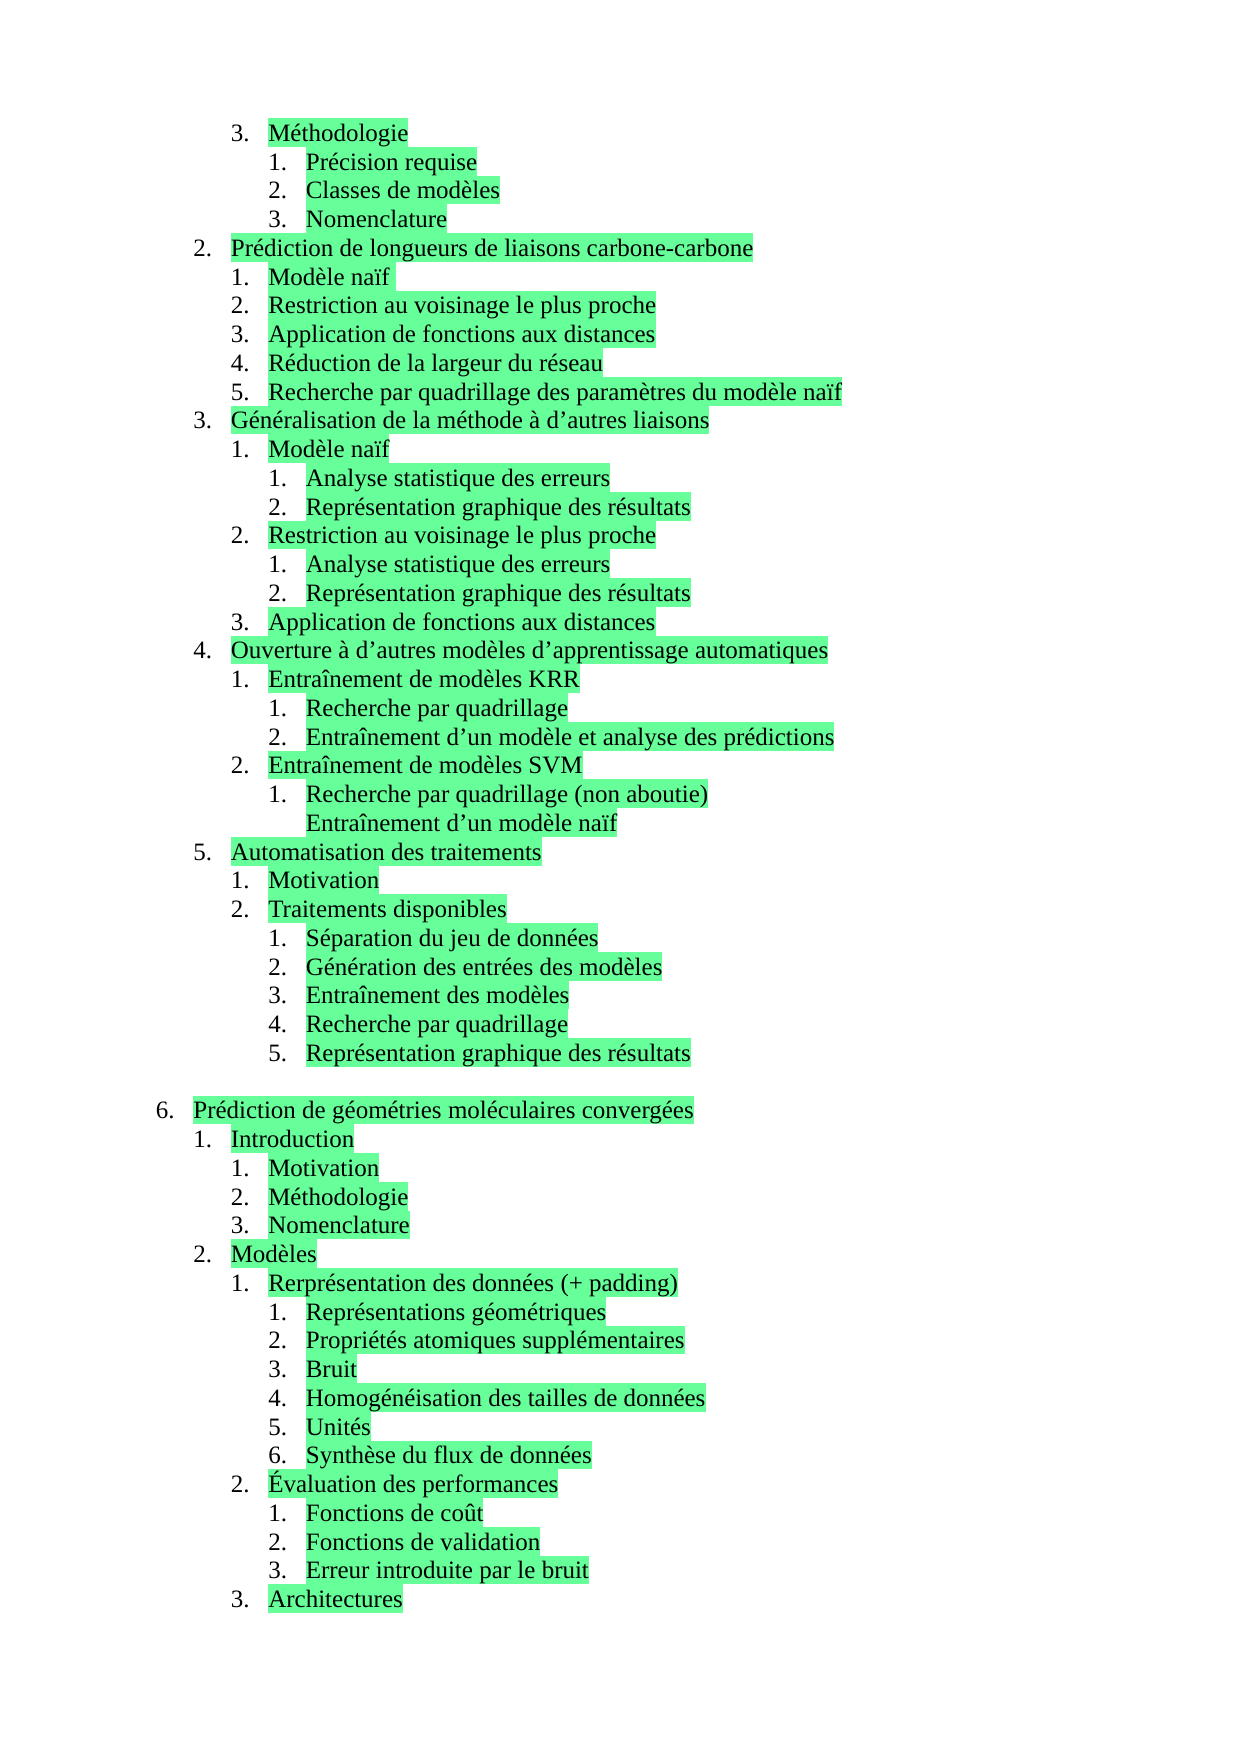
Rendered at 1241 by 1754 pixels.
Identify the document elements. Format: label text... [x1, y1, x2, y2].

list Bruit [268, 1354, 1122, 1383]
list Rerprésentation des données (+ padding) [231, 1268, 1122, 1297]
list Prédiction de géométries moléculaires convergées [156, 1096, 1122, 1124]
list Recherche par quadrillage [268, 1009, 1122, 1038]
list Représentation graphique des résultats [268, 578, 1122, 607]
list Automatisation des traitements [193, 837, 1122, 866]
list Fonctions de validation [268, 1527, 1122, 1556]
list Entraînement des modèles [268, 981, 1122, 1009]
list Unités [268, 1412, 1122, 1441]
list Propriétés atomiques supplémentaires [268, 1326, 1122, 1354]
list Représentations géométriques [268, 1297, 1122, 1326]
list Prédiction de longueurs de liaisons carbone-carbone [193, 233, 1122, 262]
list Motivation [231, 1153, 1122, 1182]
list Entraînement de modèles KRR [231, 664, 1122, 693]
list Analyse statistique des erreurs [268, 463, 1122, 492]
list Modèles [193, 1239, 1122, 1268]
list Recherche par quadrillage des paramètres du modèle naïf [231, 377, 1122, 406]
list Nomenclature [231, 1211, 1122, 1239]
list Classes de modèles [268, 176, 1122, 204]
list Erreur introduite par le bruit [268, 1556, 1122, 1584]
list Entraînement d’un modèle naïf [268, 808, 1122, 837]
list Méthodologie [231, 1182, 1122, 1211]
list Fonctions de coût [268, 1498, 1122, 1527]
list Synthèse du flux de données [268, 1441, 1122, 1469]
list Entraînement d’un modèle et analyse des prédictions [268, 722, 1122, 751]
list Modèle naïf [231, 434, 1122, 463]
list Architectures [231, 1584, 1122, 1613]
list Génération des entrées des modèles [268, 952, 1122, 981]
list Analyse statistique des erreurs [268, 549, 1122, 578]
list Évaluation des performances [231, 1469, 1122, 1498]
list Séparation du jeu de données [268, 923, 1122, 952]
list Application de fonctions aux distances [231, 319, 1122, 348]
list Homogénéisation des tailles de données [268, 1383, 1122, 1412]
list Modèle naïf [231, 262, 1122, 291]
list Représentation graphique des résultats [268, 1038, 1122, 1067]
list Traitements disponibles [231, 894, 1122, 923]
list Représentation graphique des résultats [268, 492, 1122, 521]
list Ouverture à d’autres modèles d’apprentissage automatiques [193, 636, 1122, 664]
list Méthodologie [231, 118, 1122, 147]
list Recherche par quadrillage [268, 693, 1122, 722]
list Nomenclature [268, 204, 1122, 233]
list Restriction au voisinage le plus proche [231, 521, 1122, 549]
list Recherche par quadrillage (non aboutie) [268, 779, 1122, 808]
list Réduction de la largeur du réseau [231, 348, 1122, 377]
list Restriction au voisinage le plus proche [231, 291, 1122, 319]
list Introduction [193, 1124, 1122, 1153]
list Motivation [231, 866, 1122, 894]
list Entraînement de modèles SVM [231, 751, 1122, 779]
list Précision requise [268, 147, 1122, 176]
list Application de fonctions aux distances [231, 607, 1122, 636]
list Généralisation de la méthode à d’autres liaisons [193, 406, 1122, 434]
